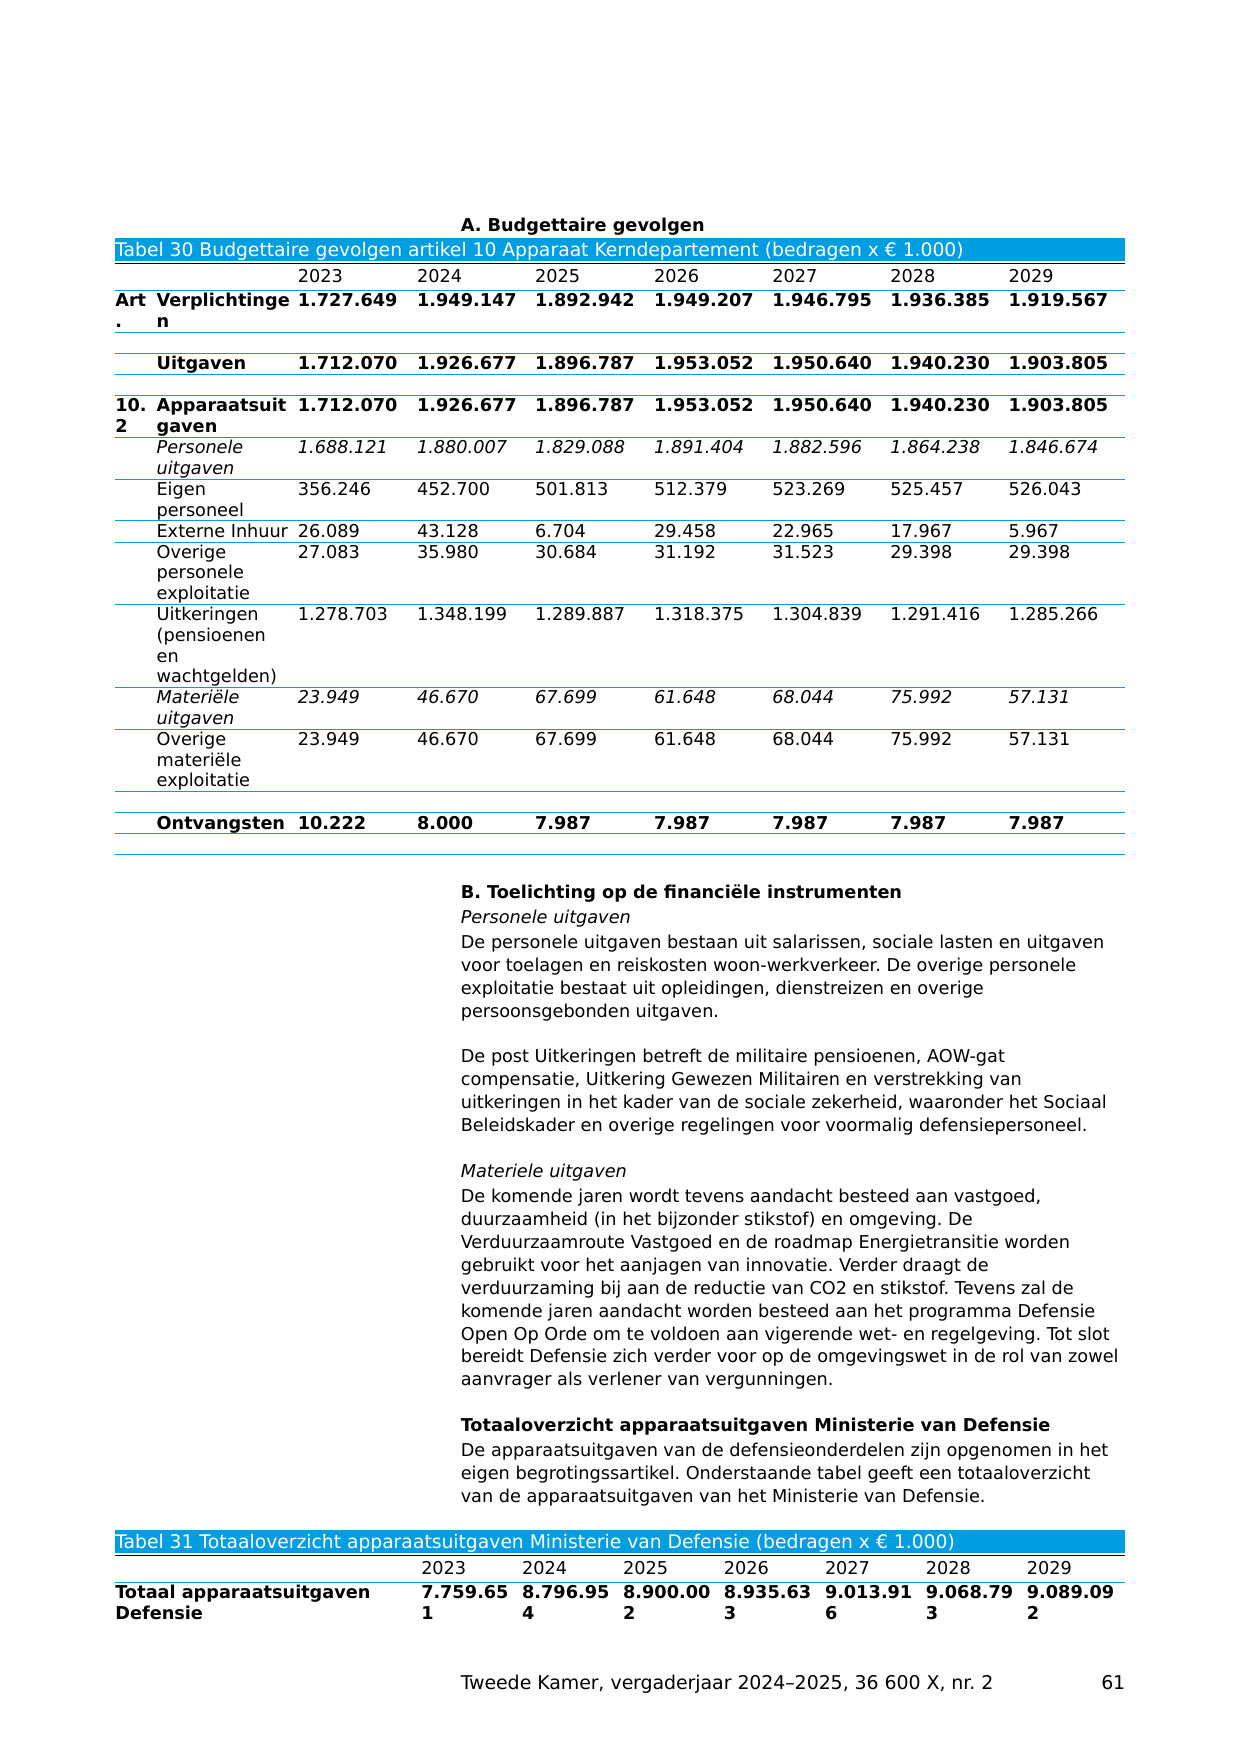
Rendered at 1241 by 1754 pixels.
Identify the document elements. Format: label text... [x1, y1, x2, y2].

table_cell 29.398 [1005, 543, 1125, 604]
table_cell Overige materiële exploitatie [154, 730, 295, 791]
table_cell 2023 [295, 264, 414, 290]
text Materiele uitgaven [461, 1159, 1125, 1182]
table_cell 1.846.674 [1005, 438, 1125, 478]
table_cell [154, 333, 295, 353]
table_cell 61.648 [651, 730, 769, 791]
table_cell 356.246 [295, 480, 414, 520]
table_cell 1.950.640 [769, 396, 887, 437]
table_cell [769, 792, 887, 812]
table_cell [651, 333, 769, 353]
text De personele uitgaven bestaan uit salarissen, sociale lasten en uitgaven voor toelagen en reiskosten woon-werkverkeer. De overige personele exploitatie bestaat uit opleidingen, dienstreizen en overige persoonsgebonden uitgaven. [461, 930, 1125, 1022]
table_cell [115, 543, 153, 604]
table_cell 1.953.052 [651, 396, 769, 437]
table_cell [154, 375, 295, 395]
table_cell 7.987 [532, 813, 651, 833]
table_cell 2027 [822, 1556, 923, 1582]
table_cell [115, 521, 153, 541]
table_cell 1.829.088 [532, 438, 651, 478]
table_cell 68.044 [769, 730, 887, 791]
table_cell 31.192 [651, 543, 769, 604]
table_cell Externe Inhuur [154, 521, 295, 541]
table_cell 75.992 [887, 688, 1005, 728]
text De apparaatsuitgaven van de defensieonderdelen zijn opgenomen in het eigen begrotingssartikel. Onderstaande tabel geeft een totaaloverzicht van de apparaatsuitgaven van het Ministerie van Defensie. [461, 1438, 1125, 1507]
table_cell 523.269 [769, 480, 887, 520]
table_cell 1.891.404 [651, 438, 769, 478]
table_cell 2025 [532, 264, 651, 290]
table_cell 1.278.703 [295, 605, 414, 687]
table_cell 29.458 [651, 521, 769, 541]
table_cell [532, 834, 651, 854]
table_cell Apparaatsuitgaven [154, 396, 295, 437]
table_cell 17.967 [887, 521, 1005, 541]
table_cell [532, 792, 651, 812]
table_cell 452.700 [414, 480, 532, 520]
table_cell [154, 834, 295, 854]
table_cell [115, 438, 153, 478]
table_cell 1.892.942 [532, 291, 651, 331]
table_cell Verplichtingen [154, 291, 295, 331]
table_cell 1.289.887 [532, 605, 651, 687]
table_cell [414, 375, 532, 395]
table_cell 6.704 [532, 521, 651, 541]
table_cell 1.304.839 [769, 605, 887, 687]
table_cell [115, 688, 153, 728]
table_cell 2026 [651, 264, 769, 290]
table_cell 7.987 [887, 813, 1005, 833]
table_cell 9.089.092 [1024, 1583, 1125, 1624]
table_cell 2025 [620, 1556, 721, 1582]
table_cell [115, 480, 153, 520]
table_cell 23.949 [295, 688, 414, 728]
table_cell 1.880.007 [414, 438, 532, 478]
table_cell 9.013.916 [822, 1583, 923, 1624]
table_cell 1.919.567 [1005, 291, 1125, 331]
table_cell 2027 [769, 264, 887, 290]
table_cell 1.949.207 [651, 291, 769, 331]
table_cell 1.348.199 [414, 605, 532, 687]
table_cell 1.949.147 [414, 291, 532, 331]
table_cell [115, 1556, 418, 1582]
table_cell [115, 333, 153, 353]
table_cell [887, 792, 1005, 812]
table_cell [154, 792, 295, 812]
table_cell 1.318.375 [651, 605, 769, 687]
table_cell 1.291.416 [887, 605, 1005, 687]
table_cell Ontvangsten [154, 813, 295, 833]
table_cell 8.796.954 [519, 1583, 620, 1624]
table_cell [1005, 834, 1125, 854]
table_cell 1.903.805 [1005, 354, 1125, 374]
table_cell 7.759.651 [418, 1583, 519, 1624]
table_cell [295, 375, 414, 395]
text De komende jaren wordt tevens aandacht besteed aan vastgoed, duurzaamheid (in het bijzonder stikstof) en omgeving. De Verduurzaamroute Vastgoed en de roadmap Energietransitie worden gebruikt voor het aanjagen van innovatie. Verder draagt de verduurzaming bij aan de reductie van CO2 en stikstof. Tevens zal de komende jaren aandacht worden besteed aan het programma Defensie Open Op Orde om te voldoen aan vigerende wet- en regelgeving. Tot slot bereidt Defensie zich verder voor op de omgevingswet in de rol van zowel aanvrager als verlener van vergunningen. [461, 1184, 1125, 1390]
table_cell 2026 [721, 1556, 822, 1582]
table_cell 27.083 [295, 543, 414, 604]
table_cell [887, 375, 1005, 395]
table_cell 31.523 [769, 543, 887, 604]
text Totaaloverzicht apparaatsuitgaven Ministerie van Defensie [461, 1413, 1125, 1436]
table_cell [115, 354, 153, 374]
table_cell 1.896.787 [532, 354, 651, 374]
table_cell 525.457 [887, 480, 1005, 520]
text De post Uitkeringen betreft de militaire pensioenen, AOW-gat compensatie, Uitkering Gewezen Militairen en verstrekking van uitkeringen in het kader van de sociale zekerheid, waaronder het Sociaal Beleidskader en overige regelingen voor voormalig defensiepersoneel. [461, 1044, 1125, 1136]
table_cell Materiële uitgaven [154, 688, 295, 728]
table_cell [414, 333, 532, 353]
table_cell [651, 375, 769, 395]
table_cell 2029 [1005, 264, 1125, 290]
text A. Budgettaire gevolgen [461, 213, 1125, 236]
table_cell 67.699 [532, 730, 651, 791]
table_cell 10.2 [115, 396, 153, 437]
table_cell 1.285.266 [1005, 605, 1125, 687]
table_cell [532, 375, 651, 395]
table_cell 1.950.640 [769, 354, 887, 374]
table_cell 26.089 [295, 521, 414, 541]
table_cell 1.864.238 [887, 438, 1005, 478]
table_cell 46.670 [414, 730, 532, 791]
table_cell [115, 792, 153, 812]
table_cell [414, 792, 532, 812]
table_cell 57.131 [1005, 730, 1125, 791]
table_cell [295, 333, 414, 353]
table_cell 30.684 [532, 543, 651, 604]
table_cell 1.940.230 [887, 396, 1005, 437]
table_cell [1005, 375, 1125, 395]
table_cell 1.882.596 [769, 438, 887, 478]
table_cell [115, 834, 153, 854]
table_cell 10.222 [295, 813, 414, 833]
table_cell 68.044 [769, 688, 887, 728]
table_cell 8.935.633 [721, 1583, 822, 1624]
table_cell 43.128 [414, 521, 532, 541]
table_cell [651, 792, 769, 812]
table_cell [887, 333, 1005, 353]
table_cell 7.987 [1005, 813, 1125, 833]
table_cell 1.896.787 [532, 396, 651, 437]
table_cell [115, 605, 153, 687]
table_cell 23.949 [295, 730, 414, 791]
table_cell 2028 [923, 1556, 1024, 1582]
table_cell 9.068.793 [923, 1583, 1024, 1624]
table_cell 46.670 [414, 688, 532, 728]
table_cell [769, 333, 887, 353]
table_cell 8.000 [414, 813, 532, 833]
table_cell [532, 333, 651, 353]
table_cell [651, 834, 769, 854]
table_cell 5.967 [1005, 521, 1125, 541]
table_cell 1.940.230 [887, 354, 1005, 374]
table_cell 1.926.677 [414, 396, 532, 437]
table_cell 1.712.070 [295, 396, 414, 437]
table_cell 7.987 [769, 813, 887, 833]
table_cell Totaal apparaatsuitgaven Defensie [115, 1583, 418, 1624]
table_cell 1.727.649 [295, 291, 414, 331]
table_cell 35.980 [414, 543, 532, 604]
table_cell Uitgaven [154, 354, 295, 374]
table_cell Uitkeringen (pensioenen en wachtgelden) [154, 605, 295, 687]
table_cell Overige personele exploitatie [154, 543, 295, 604]
table_cell 1.903.805 [1005, 396, 1125, 437]
table_cell 1.953.052 [651, 354, 769, 374]
table_cell 7.987 [651, 813, 769, 833]
table_cell 2029 [1024, 1556, 1125, 1582]
table_cell 1.946.795 [769, 291, 887, 331]
table_cell 57.131 [1005, 688, 1125, 728]
table_cell 1.712.070 [295, 354, 414, 374]
table_cell 22.965 [769, 521, 887, 541]
table_cell 2024 [414, 264, 532, 290]
table_cell 512.379 [651, 480, 769, 520]
table_cell Eigen personeel [154, 480, 295, 520]
table_cell [769, 375, 887, 395]
table_cell 2023 [418, 1556, 519, 1582]
table_cell [1005, 333, 1125, 353]
table_cell 2028 [887, 264, 1005, 290]
table_cell [115, 375, 153, 395]
table_cell [154, 264, 295, 290]
table_cell 29.398 [887, 543, 1005, 604]
table_cell 1.926.677 [414, 354, 532, 374]
table_cell 61.648 [651, 688, 769, 728]
table_cell 67.699 [532, 688, 651, 728]
table_cell 8.900.002 [620, 1583, 721, 1624]
table_cell 1.936.385 [887, 291, 1005, 331]
table_cell 1.688.121 [295, 438, 414, 478]
table_cell [115, 813, 153, 833]
table_cell [887, 834, 1005, 854]
table_cell 501.813 [532, 480, 651, 520]
table_cell [295, 792, 414, 812]
table_cell [115, 264, 153, 290]
table_cell 75.992 [887, 730, 1005, 791]
table_cell 2024 [519, 1556, 620, 1582]
table_cell 526.043 [1005, 480, 1125, 520]
text B. Toelichting op de financiële instrumenten [461, 880, 1125, 903]
table_cell [115, 730, 153, 791]
table_cell [769, 834, 887, 854]
text Personele uitgaven [461, 905, 1125, 928]
table_cell [1005, 792, 1125, 812]
table_cell [414, 834, 532, 854]
table_cell [295, 834, 414, 854]
table_cell Personele uitgaven [154, 438, 295, 478]
table_cell Art. [115, 291, 153, 331]
